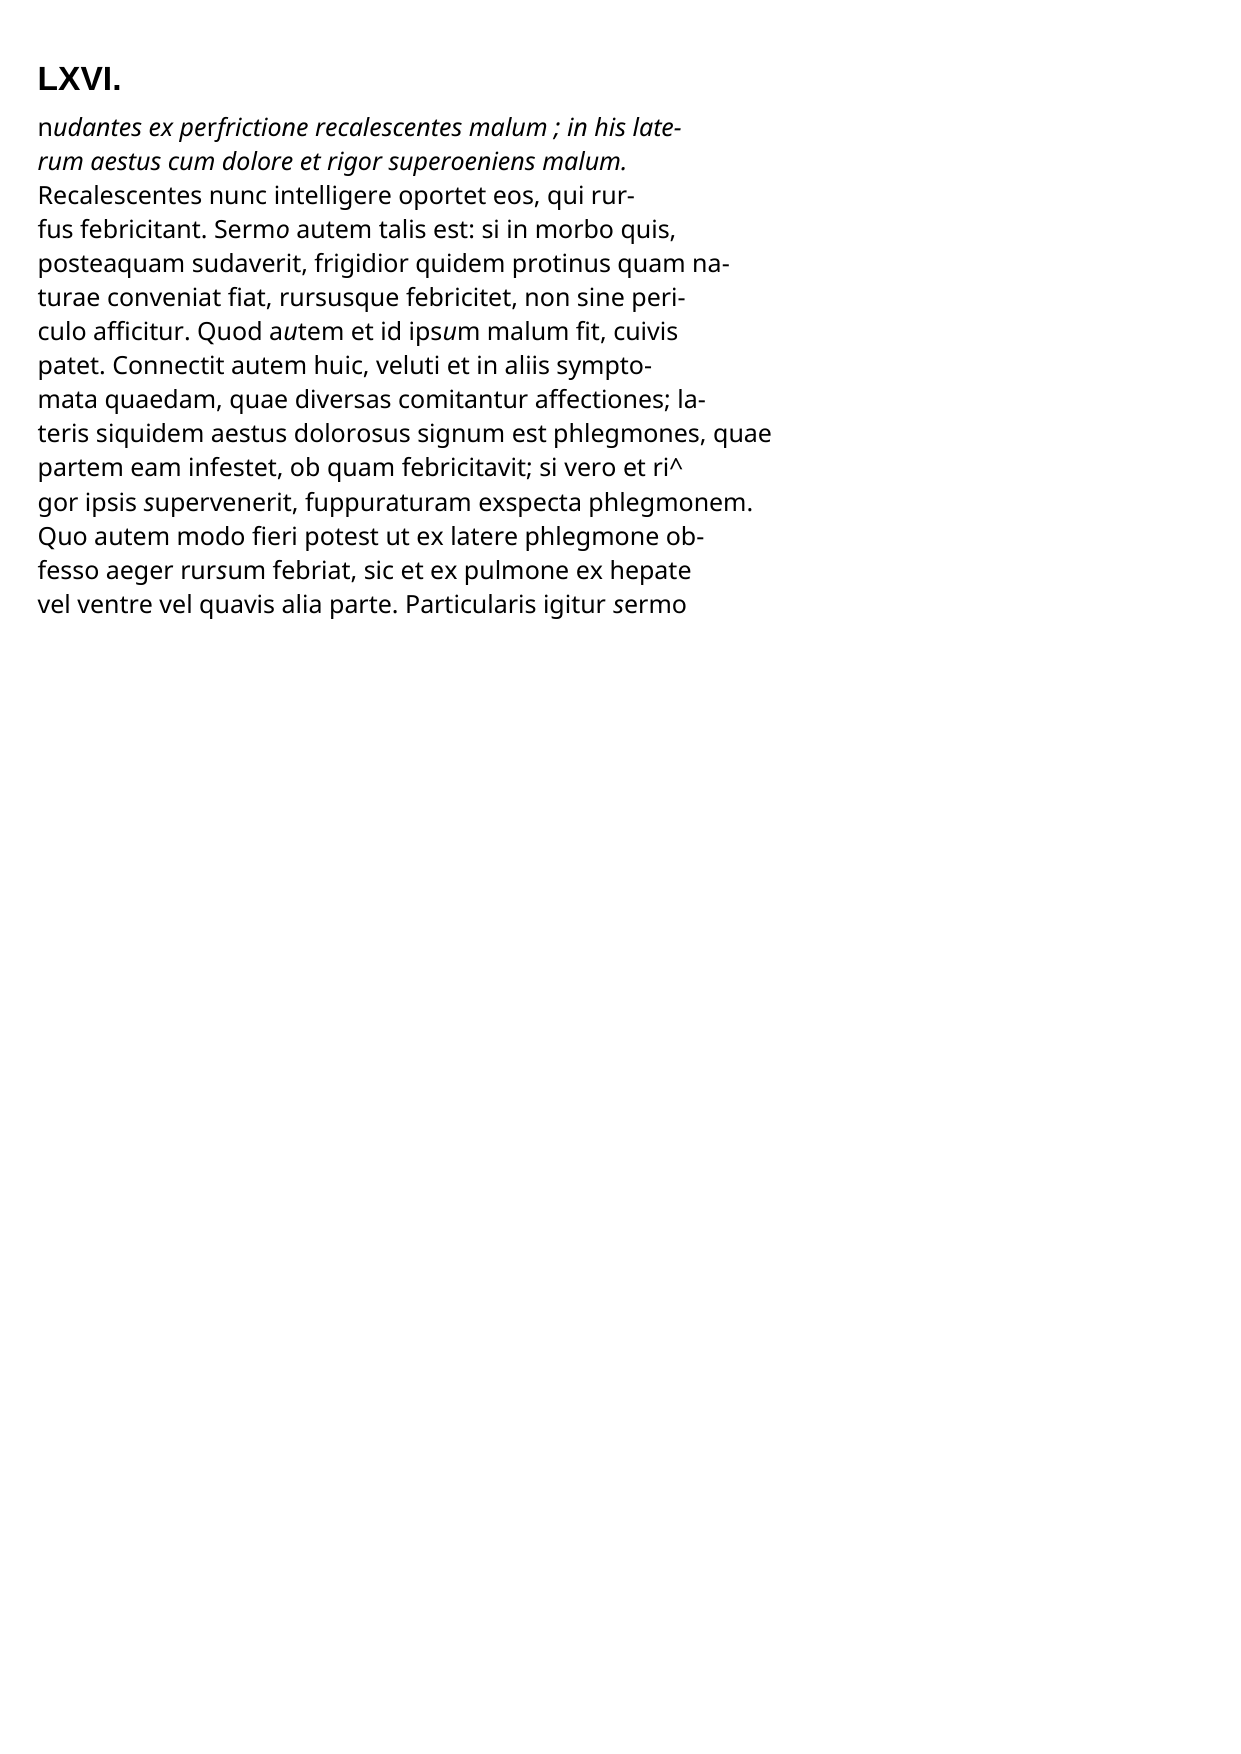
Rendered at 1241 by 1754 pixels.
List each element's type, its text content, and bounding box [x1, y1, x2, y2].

text Recalescentes nunc intelligere oportet eos, qui rur- fus febricitant. Sermo autem talis est: si in morbo quis, posteaquam sudaverit, frigidior quidem protinus quam na- turae conveniat fiat, rursusque febricitet, non sine peri- culo afficitur. Quod autem et id ipsum malum fit, cuivis patet. Connectit autem huic, veluti et in aliis sympto- mata quaedam, quae diversas comitantur affectiones; la- teris siquidem aestus dolorosus signum est phlegmones, quae partem eam infestet, ob quam febricitavit; si vero et ri^ gor ipsis supervenerit, fuppuraturam exspecta phlegmonem. Quo autem modo fieri potest ut ex latere phlegmone ob- fesso aeger rursum febriat, sic et ex pulmone ex hepate vel ventre vel quavis alia parte. Particularis igitur sermo [37, 178, 1203, 620]
subtitle LXVI. [37, 58, 1203, 97]
text nudantes ex perfrictione recalescentes malum ; in his late- rum aestus cum dolore et rigor superoeniens malum. [37, 109, 1203, 178]
